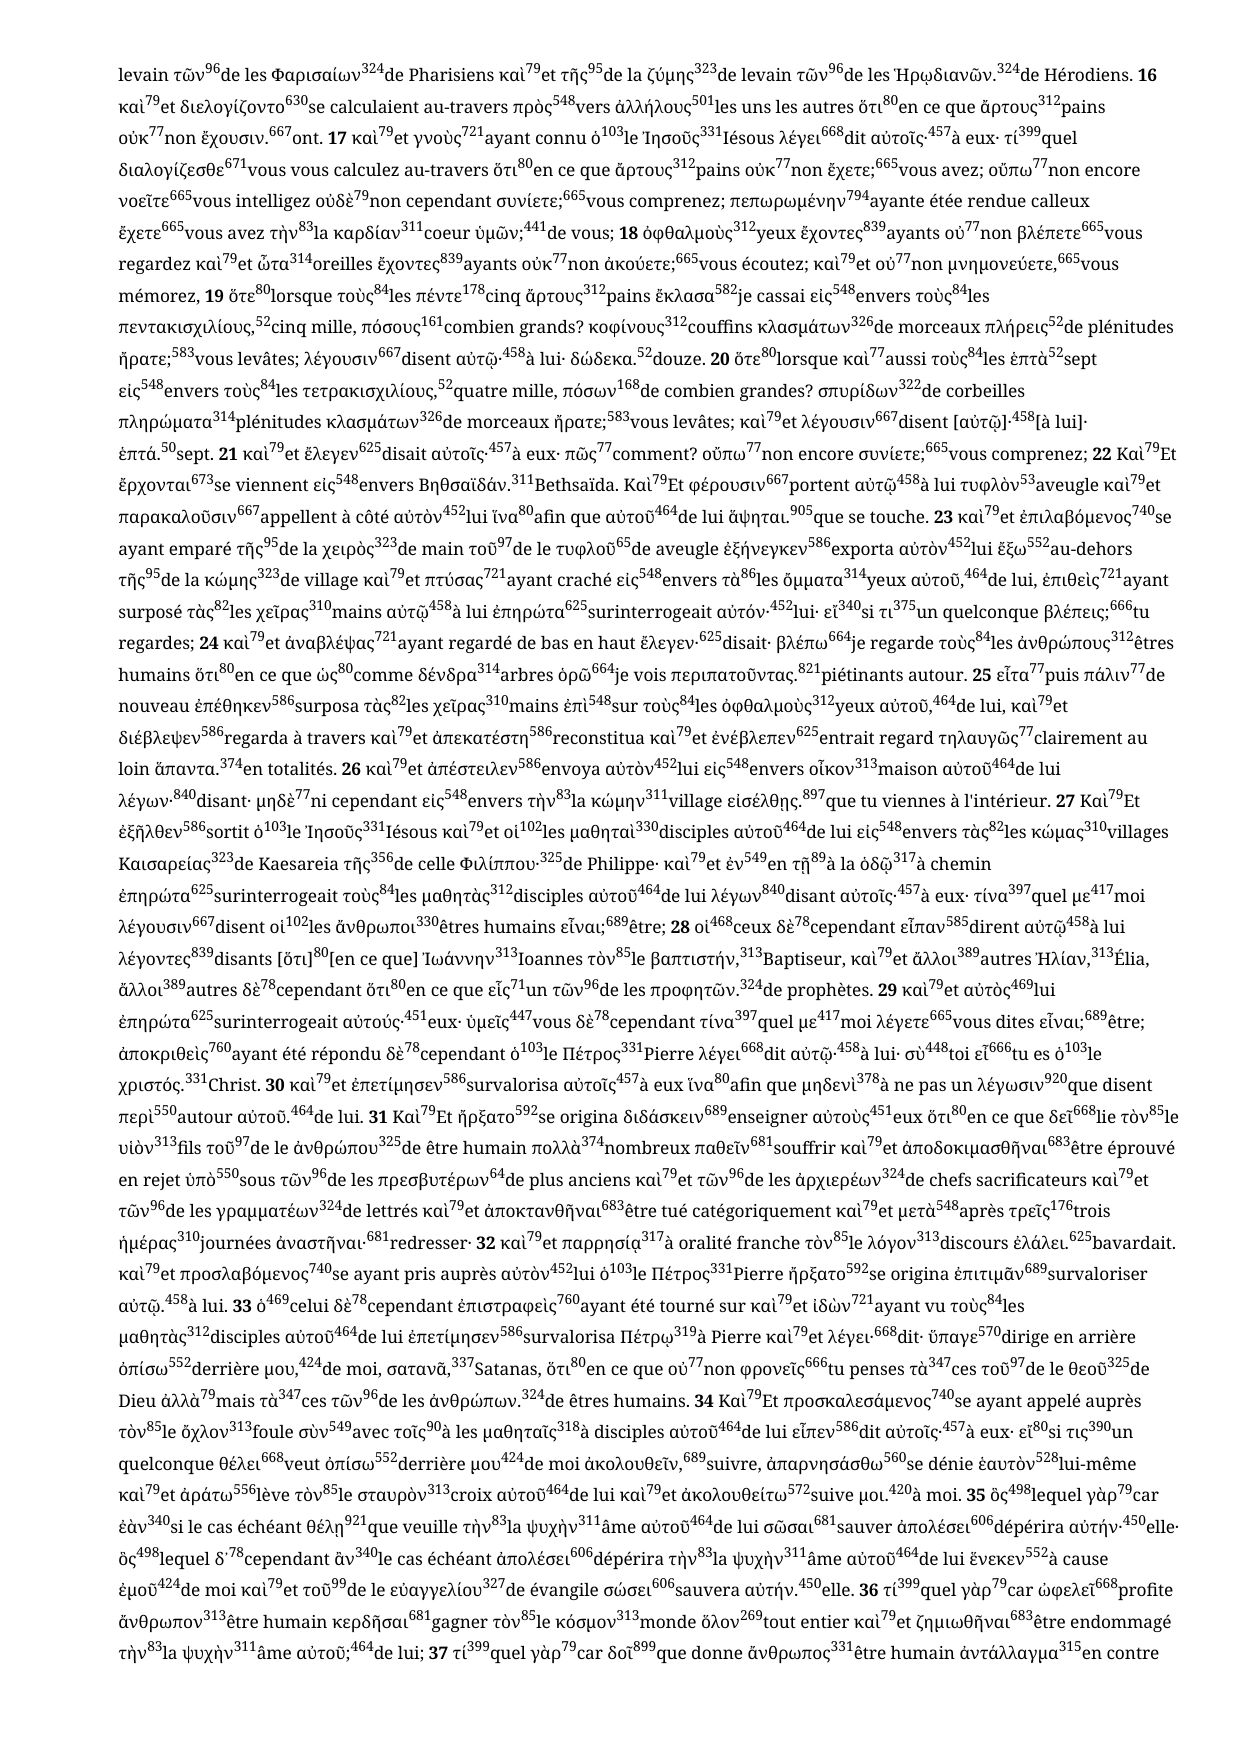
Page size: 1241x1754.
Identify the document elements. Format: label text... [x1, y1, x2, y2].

text 1 Ἐν549En ἐκείναις141à celles-là ταῖς88à les ἡμέραις316à journées πάλιν77de nouveau πολλοῦ65de nombreux ὄχλου325de foule ὄντος834de étant καὶ79et μὴ77ne pas ἐχόντων833de ayants τί375un quelconque φάγωσιν,898que mangent, προσκαλεσάμενος740se ayant appelé auprès τοὺς84les μαθητὰς312disciples αὐτοῦ464de lui λέγει668dit αὐτοῖς·457à eux· 2 σπλαγχνίζομαι670je me remue aux entrailles ἐπὶ548sur τὸν85le ὄχλον,313foule, ὅτι80en ce que ἤδη77déjà ἡμέραι328journées τρεῖς194trois προσμένουσίν667restent auprès μοι420à moi καὶ79et οὐκ77non ἔχουσιν667ont τί375un quelconque φάγωσιν·898que mangent· 3 καὶ79et ἐὰν80si le cas échéant ἀπολύσω895que je délie au loin αὐτοὺς451eux νήστεις52en jeûnes εἰς548envers οἶκον313maison αὐτῶν,463de eux, ἐκλυθήσονται618seront défailli ἐν549en τῇ89à la ὁδῷ·317à chemin· καί79et τινες389des quelconques αὐτῶν463de eux ἀπὸ547au loin μακρόθεν77à distance ἥκασιν.641ont surgi. 4 καὶ79et ἀπεκρίθησαν599furent répondu αὐτῷ458à lui οἱ102les μαθηταὶ330disciples αὐτοῦ464de lui πόθεν77d'où? τούτους345ceux-ci δυνήσεταί612se pourra τις390un quelconque ὧδε77ici χορτάσαι681fourrager ἄρτων324de pains ἐπ᾽550sur ἐρημίας;323de lieu désertique; 5 καὶ79et ἠρώτα625interrogeait αὐτούς·451eux· πόσους396combien grands? ἔχετε665vous avez ἄρτους;312pains; οἱ468ceux δὲ78cependant εἶπαν·585dirent· ἑπτά.52sept. 6 καὶ79et παραγγέλλει668annonce à côté τῷ91à le ὄχλῳ319à foule ἀναπεσεῖν681tomber de bas en haut ἐπὶ550sur τῆς95de la γῆς·323de terre· καὶ79et λαβὼν721ayant pris τοὺς84les ἑπτὰ178sept ἄρτους312pains εὐχαριστήσας721ayant rendu grâce ἔκλασεν586cassa καὶ79et ἐδίδου625donnait τοῖς90à les μαθηταῖς318à disciples αὐτοῦ464de lui ἵνα80afin que παρατιθῶσιν,920que posent à côté, καὶ79et παρέθηκαν585posèrent à côté τῷ91à le ὄχλῳ.319à foule. 7 καὶ79et εἶχον624avaient ἰχθύδια314petits poissons ὀλίγα·270peu· καὶ79et εὐλογήσας721ayant élogié αὐτὰ453eux εἶπεν586dit καὶ77aussi ταῦτα347ces-ci παρατιθέναι.689poser à côté. 8 καὶ79et ἔφαγον585mangèrent καὶ79et ἐχορτάσθησαν,599furent fourragé, καὶ79et ἦραν585levèrent περισσεύματα314superflus κλασμάτων326de morceaux ἑπτὰ176sept σπυρίδας.310corbeilles. 9 ἦσαν624étaient δὲ78cependant ὡς77comme τετρακισχίλιοι.70quatre mille. καὶ79et ἀπέλυσεν586délia au loin αὐτούς.451eux. 10 Καὶ79Et εὐθὺς77directement ἐμβὰς721ayant embarqué εἰς548envers τὸ87le πλοῖον315navire μετὰ550avec τῶν96de les μαθητῶν324de disciples αὐτοῦ464de lui ἦλθεν586vint εἰς548envers τὰ86les μέρη314parts Δαλμανουθά.323de Dalmanoutha. 11 Καὶ79Et ἐξῆλθον585sortirent οἱ102les Φαρισαῖοι330Pharisiens καὶ79et ἤρξαντο591se originèrent συζητεῖν689chercher ensemble αὐτῷ,458à lui, ζητοῦντες839cherchants παρ᾽550à côté αὐτοῦ464de lui σημεῖον315signe ἀπὸ550au loin τοῦ97de le οὐρανοῦ,325de ciel, πειράζοντες839mettants en tentation αὐτόν.452lui. 12 καὶ79et ἀναστενάξας721ayant soupiré de bas en haut τῷ93à le πνεύματι321à souffle αὐτοῦ464de lui λέγει·668dit· τί399quel ἡ101la γενεὰ329génération αὕτη154celle-ci ζητεῖ668cherche σημεῖον;315signe; ἀμὴν304amen λέγω664je dis ὑμῖν,438à vous, εἰ77si δοθήσεται619sera donné τῇ89à la γενεᾷ317à génération ταύτῃ142à celle-ci σημεῖον.333signe. 13 καὶ79et ἀφεὶς721ayant abandonné αὐτοὺς451eux πάλιν77de nouveau ἐμβὰς721ayant embarqué ἀπῆλθεν586éloigna εἰς548envers τὸ348ce πέραν.77de l'autre côté. 14 Καὶ79Et ἐπελάθοντο591se omirent en plus λαβεῖν681prendre ἄρτους312pains καὶ79et εἰ551si μὴ77ne pas ἕνα179un ἄρτον313pain οὐκ77non εἶχον624avaient μεθ᾽550avec ἑαυτῶν536de eux-mêmes ἐν549en τῷ93à le πλοίῳ.321à navire. 15 καὶ79et διεστέλλετο631se équipait en séparant αὐτοῖς457à eux λέγων·840disant· ὁρᾶτε,569voyez, βλέπετε569regardez ἀπὸ550au loin τῆς95de la ζύμης323de levain τῶν96de les Φαρισαίων324de Pharisiens καὶ79et τῆς95de la ζύμης323de levain τῶν96de les Ἡρῳδιανῶν.324de Hérodiens. 16 καὶ79et διελογίζοντο630se calculaient au-travers πρὸς548vers ἀλλήλους501les uns les autres ὅτι80en ce que ἄρτους312pains οὐκ77non ἔχουσιν.667ont. 17 καὶ79et γνοὺς721ayant connu ὁ103le Ἰησοῦς331Iésous λέγει668dit αὐτοῖς·457à eux· τί399quel διαλογίζεσθε671vous vous calculez au-travers ὅτι80en ce que ἄρτους312pains οὐκ77non ἔχετε;665vous avez; οὔπω77non encore νοεῖτε665vous intelligez οὐδὲ79non cependant συνίετε;665vous comprenez; πεπωρωμένην794ayante étée rendue calleux ἔχετε665vous avez τὴν83la καρδίαν311coeur ὑμῶν;441de vous; 18 ὀφθαλμοὺς312yeux ἔχοντες839ayants οὐ77non βλέπετε665vous regardez καὶ79et ὦτα314oreilles ἔχοντες839ayants οὐκ77non ἀκούετε;665vous écoutez; καὶ79et οὐ77non μνημονεύετε,665vous mémorez, 19 ὅτε80lorsque τοὺς84les πέντε178cinq ἄρτους312pains ἔκλασα582je cassai εἰς548envers τοὺς84les πεντακισχιλίους,52cinq mille, πόσους161combien grands? κοφίνους312couffins κλασμάτων326de morceaux πλήρεις52de plénitudes ἤρατε;583vous levâtes; λέγουσιν667disent αὐτῷ·458à lui· δώδεκα.52douze. 20 ὅτε80lorsque καὶ77aussi τοὺς84les ἑπτὰ52sept εἰς548envers τοὺς84les τετρακισχιλίους,52quatre mille, πόσων168de combien grandes? σπυρίδων322de corbeilles πληρώματα314plénitudes κλασμάτων326de morceaux ἤρατε;583vous levâtes; καὶ79et λέγουσιν667disent [αὐτῷ]·458[à lui]· ἑπτά.50sept. 21 καὶ79et ἔλεγεν625disait αὐτοῖς·457à eux· πῶς77comment? οὔπω77non encore συνίετε;665vous comprenez; 22 Καὶ79Et ἔρχονται673se viennent εἰς548envers Βηθσαϊδάν.311Bethsaïda. Καὶ79Et φέρουσιν667portent αὐτῷ458à lui τυφλὸν53aveugle καὶ79et παρακαλοῦσιν667appellent à côté αὐτὸν452lui ἵνα80afin que αὐτοῦ464de lui ἅψηται.905que se touche. 23 καὶ79et ἐπιλαβόμενος740se ayant emparé τῆς95de la χειρὸς323de main τοῦ97de le τυφλοῦ65de aveugle ἐξήνεγκεν586exporta αὐτὸν452lui ἔξω552au-dehors τῆς95de la κώμης323de village καὶ79et πτύσας721ayant craché εἰς548envers τὰ86les ὄμματα314yeux αὐτοῦ,464de lui, ἐπιθεὶς721ayant surposé τὰς82les χεῖρας310mains αὐτῷ458à lui ἐπηρώτα625surinterrogeait αὐτόν·452lui· εἴ340si τι375un quelconque βλέπεις;666tu regardes; 24 καὶ79et ἀναβλέψας721ayant regardé de bas en haut ἔλεγεν·625disait· βλέπω664je regarde τοὺς84les ἀνθρώπους312êtres humains ὅτι80en ce que ὡς80comme δένδρα314arbres ὁρῶ664je vois περιπατοῦντας.821piétinants autour. 25 εἶτα77puis πάλιν77de nouveau ἐπέθηκεν586surposa τὰς82les χεῖρας310mains ἐπὶ548sur τοὺς84les ὀφθαλμοὺς312yeux αὐτοῦ,464de lui, καὶ79et διέβλεψεν586regarda à travers καὶ79et ἀπεκατέστη586reconstitua καὶ79et ἐνέβλεπεν625entrait regard τηλαυγῶς77clairement au loin ἅπαντα.374en totalités. 26 καὶ79et ἀπέστειλεν586envoya αὐτὸν452lui εἰς548envers οἶκον313maison αὐτοῦ464de lui λέγων·840disant· μηδὲ77ni cependant εἰς548envers τὴν83la κώμην311village εἰσέλθῃς.897que tu viennes à l'intérieur. 27 Καὶ79Et ἐξῆλθεν586sortit ὁ103le Ἰησοῦς331Iésous καὶ79et οἱ102les μαθηταὶ330disciples αὐτοῦ464de lui εἰς548envers τὰς82les κώμας310villages Καισαρείας323de Kaesareia τῆς356de celle Φιλίππου·325de Philippe· καὶ79et ἐν549en τῇ89à la ὁδῷ317à chemin ἐπηρώτα625surinterrogeait τοὺς84les μαθητὰς312disciples αὐτοῦ464de lui λέγων840disant αὐτοῖς·457à eux· τίνα397quel με417moi λέγουσιν667disent οἱ102les ἄνθρωποι330êtres humains εἶναι;689être; 28 οἱ468ceux δὲ78cependant εἶπαν585dirent αὐτῷ458à lui λέγοντες839disants [ὅτι]80[en ce que] Ἰωάννην313Ioannes τὸν85le βαπτιστήν,313Baptiseur, καὶ79et ἄλλοι389autres Ἠλίαν,313Élia, ἄλλοι389autres δὲ78cependant ὅτι80en ce que εἷς71un τῶν96de les προφητῶν.324de prophètes. 29 καὶ79et αὐτὸς469lui ἐπηρώτα625surinterrogeait αὐτούς·451eux· ὑμεῖς447vous δὲ78cependant τίνα397quel με417moi λέγετε665vous dites εἶναι;689être; ἀποκριθεὶς760ayant été répondu δὲ78cependant ὁ103le Πέτρος331Pierre λέγει668dit αὐτῷ·458à lui· σὺ448toi εἶ666tu es ὁ103le χριστός.331Christ. 30 καὶ79et ἐπετίμησεν586survalorisa αὐτοῖς457à eux ἵνα80afin que μηδενὶ378à ne pas un λέγωσιν920que disent περὶ550autour αὐτοῦ.464de lui. 31 Καὶ79Et ἤρξατο592se origina διδάσκειν689enseigner αὐτοὺς451eux ὅτι80en ce que δεῖ668lie τὸν85le υἱὸν313fils τοῦ97de le ἀνθρώπου325de être humain πολλὰ374nombreux παθεῖν681souffrir καὶ79et ἀποδοκιμασθῆναι683être éprouvé en rejet ὑπὸ550sous τῶν96de les πρεσβυτέρων64de plus anciens καὶ79et τῶν96de les ἀρχιερέων324de chefs sacrificateurs καὶ79et τῶν96de les γραμματέων324de lettrés καὶ79et ἀποκτανθῆναι683être tué catégoriquement καὶ79et μετὰ548après τρεῖς176trois ἡμέρας310journées ἀναστῆναι·681redresser· 32 καὶ79et παρρησίᾳ317à oralité franche τὸν85le λόγον313discours ἐλάλει.625bavardait. καὶ79et προσλαβόμενος740se ayant pris auprès αὐτὸν452lui ὁ103le Πέτρος331Pierre ἤρξατο592se origina ἐπιτιμᾶν689survaloriser αὐτῷ.458à lui. 33 ὁ469celui δὲ78cependant ἐπιστραφεὶς760ayant été tourné sur καὶ79et ἰδὼν721ayant vu τοὺς84les μαθητὰς312disciples αὐτοῦ464de lui ἐπετίμησεν586survalorisa Πέτρῳ319à Pierre καὶ79et λέγει·668dit· ὕπαγε570dirige en arrière ὀπίσω552derrière μου,424de moi, σατανᾶ,337Satanas, ὅτι80en ce que οὐ77non φρονεῖς666tu penses τὰ347ces τοῦ97de le θεοῦ325de Dieu ἀλλὰ79mais τὰ347ces τῶν96de les ἀνθρώπων.324de êtres humains. 34 Καὶ79Et προσκαλεσάμενος740se ayant appelé auprès τὸν85le ὄχλον313foule σὺν549avec τοῖς90à les μαθηταῖς318à disciples αὐτοῦ464de lui εἶπεν586dit αὐτοῖς·457à eux· εἴ80si τις390un quelconque θέλει668veut ὀπίσω552derrière μου424de moi ἀκολουθεῖν,689suivre, ἀπαρνησάσθω560se dénie ἑαυτὸν528lui-même καὶ79et ἀράτω556lève τὸν85le σταυρὸν313croix αὐτοῦ464de lui καὶ79et ἀκολουθείτω572suive μοι.420à moi. 35 ὃς498lequel γὰρ79car ἐὰν340si le cas échéant θέλῃ921que veuille τὴν83la ψυχὴν311âme αὐτοῦ464de lui σῶσαι681sauver ἀπολέσει606dépérira αὐτήν·450elle· ὃς498lequel δ᾽78cependant ἂν340le cas échéant ἀπολέσει606dépérira τὴν83la ψυχὴν311âme αὐτοῦ464de lui ἕνεκεν552à cause ἐμοῦ424de moi καὶ79et τοῦ99de le εὐαγγελίου327de évangile σώσει606sauvera αὐτήν.450elle. 36 τί399quel γὰρ79car ὠφελεῖ668profite ἄνθρωπον313être humain κερδῆσαι681gagner τὸν85le κόσμον313monde ὅλον269tout entier καὶ79et ζημιωθῆναι683être endommagé τὴν83la ψυχὴν311âme αὐτοῦ;464de lui; 37 τί399quel γὰρ79car δοῖ899que donne ἄνθρωπος331être humain ἀντάλλαγμα315en contre échange τῆς95de la ψυχῆς323de âme αὐτοῦ;464de lui; 38 ὃς498lequel γὰρ79car ἐὰν340si le cas échéant ἐπαισχυνθῇ911que soit eu honte sur με417moi καὶ79et τοὺς84les ἐμοὺς217miens λόγους312discours ἐν549en τῇ89à la γενεᾷ317à génération ταύτῃ142à celle-ci τῇ89à la μοιχαλίδι8à adultéresse καὶ79et ἁμαρτωλῷ,8à fauteuse, καὶ77aussi ὁ103le υἱὸς331fils τοῦ97de le ἀνθρώπου325de être humain ἐπαισχυνθήσεται619sera eu honte sur αὐτόν,452lui, ὅταν80lorsque le cas échéant ἔλθῃ899que vienne ἐν549en τῇ89à la δόξῃ317à gloire τοῦ97de le πατρὸς325de père αὐτοῦ464de lui μετὰ550avec τῶν96de les ἀγγέλων324de anges τῶν96de les ἁγίων.15de saints. [118, 59, 1181, 1665]
